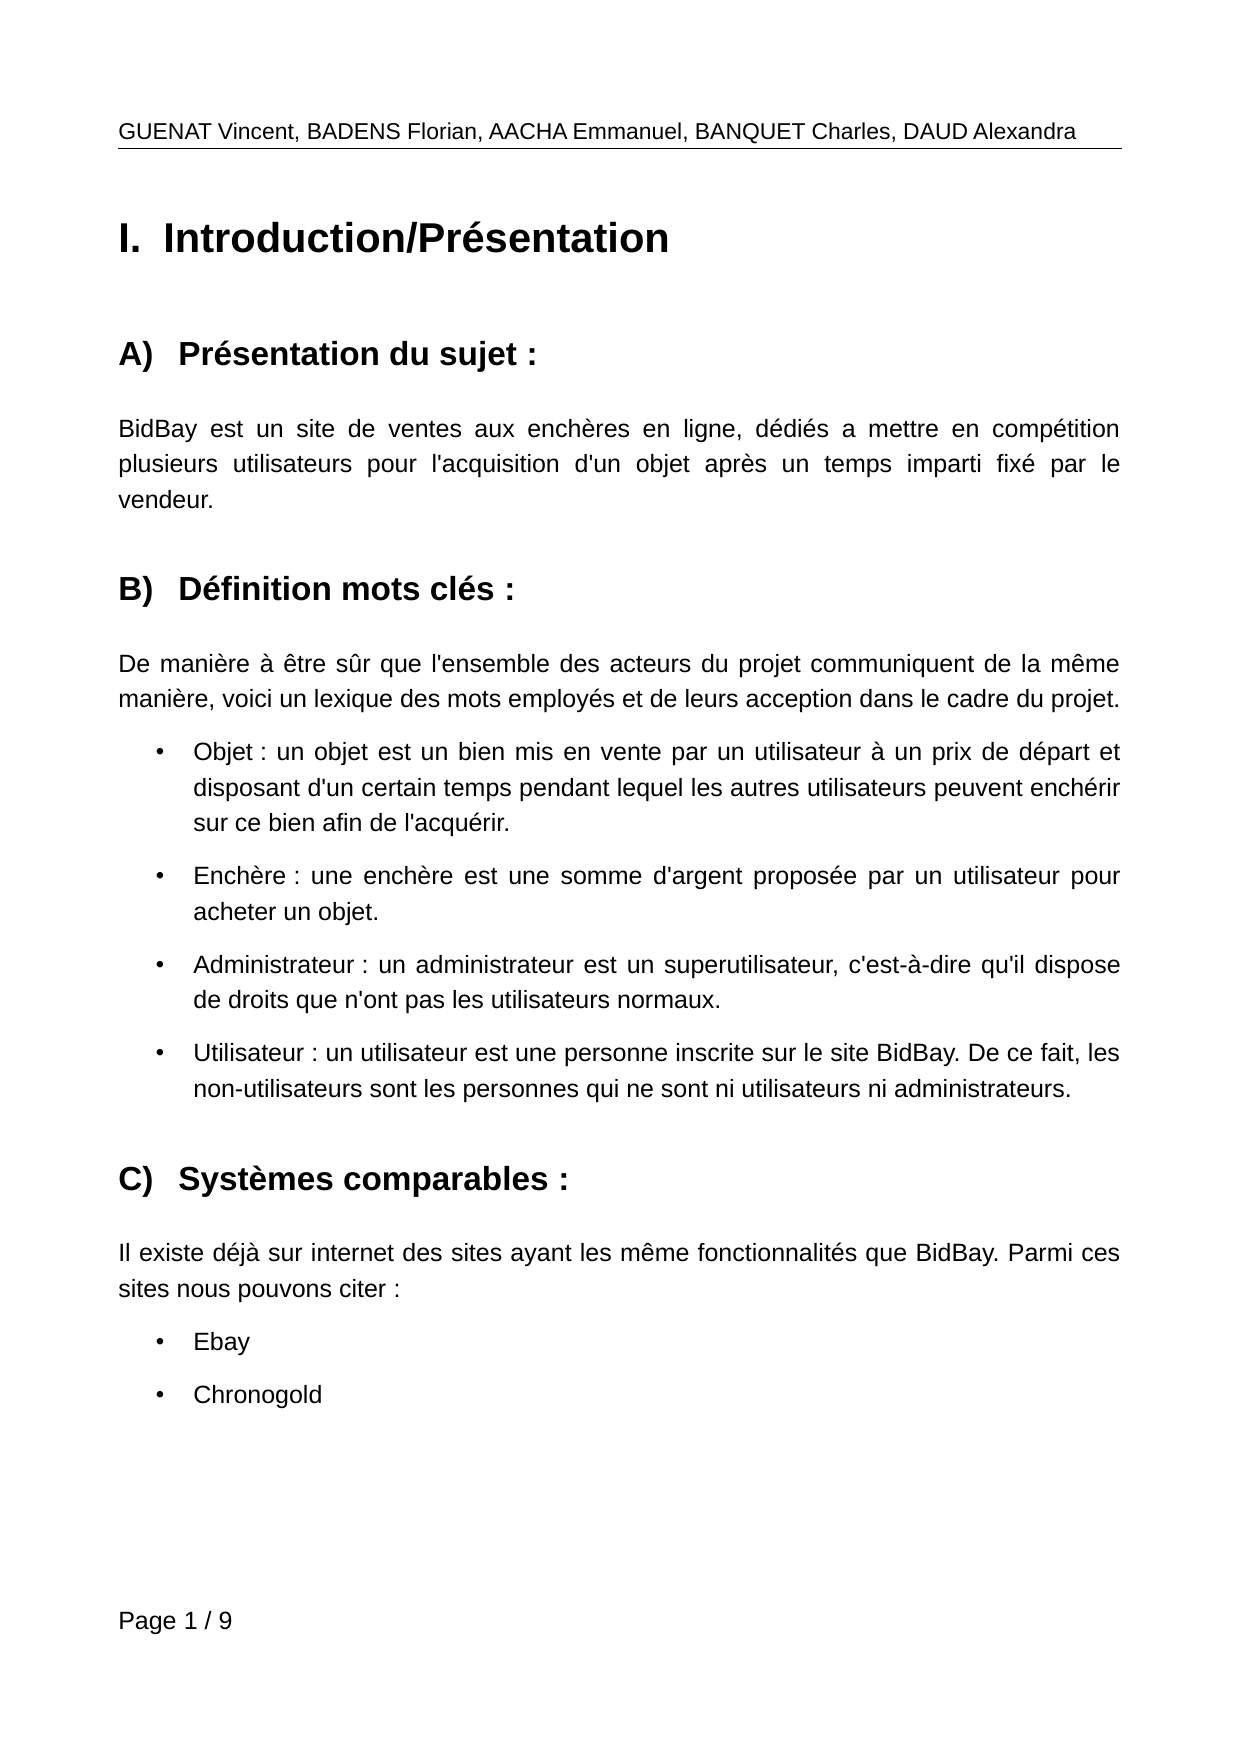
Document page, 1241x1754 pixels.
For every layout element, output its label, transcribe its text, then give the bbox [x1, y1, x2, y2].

list Administrateur : un administrateur est un superutilisateur, c'est-à-dire qu'il dispose de droits que n'ont pas les utilisateurs normaux. [156, 945, 1122, 1016]
list Ebay [156, 1322, 1122, 1357]
subtitle Introduction/Présentation [118, 214, 1122, 262]
subtitle Présentation du sujet : [118, 334, 1104, 373]
list Chronogold [156, 1375, 1122, 1410]
subtitle Systèmes comparables : [118, 1159, 1104, 1197]
subtitle Définition mots clés : [118, 569, 1104, 608]
text De manière à être sûr que l'ensemble des acteurs du projet communiquent de la même manière, voici un lexique des mots employés et de leurs acception dans le cadre du projet. [118, 644, 1122, 715]
list Enchère : une enchère est une somme d'argent proposée par un utilisateur pour acheter un objet. [156, 856, 1122, 927]
text BidBay est un site de ventes aux enchères en ligne, dédiés a mettre en compétition plusieurs utilisateurs pour l'acquisition d'un objet après un temps imparti fixé par le vendeur. [118, 409, 1122, 515]
list Objet : un objet est un bien mis en vente par un utilisateur à un prix de départ et disposant d'un certain temps pendant lequel les autres utilisateurs peuvent enchérir sur ce bien afin de l'acquérir. [156, 732, 1122, 839]
list Utilisateur : un utilisateur est une personne inscrite sur le site BidBay. De ce fait, les non-utilisateurs sont les personnes qui ne sont ni utilisateurs ni administrateurs. [156, 1033, 1122, 1104]
text Il existe déjà sur internet des sites ayant les même fonctionnalités que BidBay. Parmi ces sites nous pouvons citer : [118, 1233, 1122, 1304]
